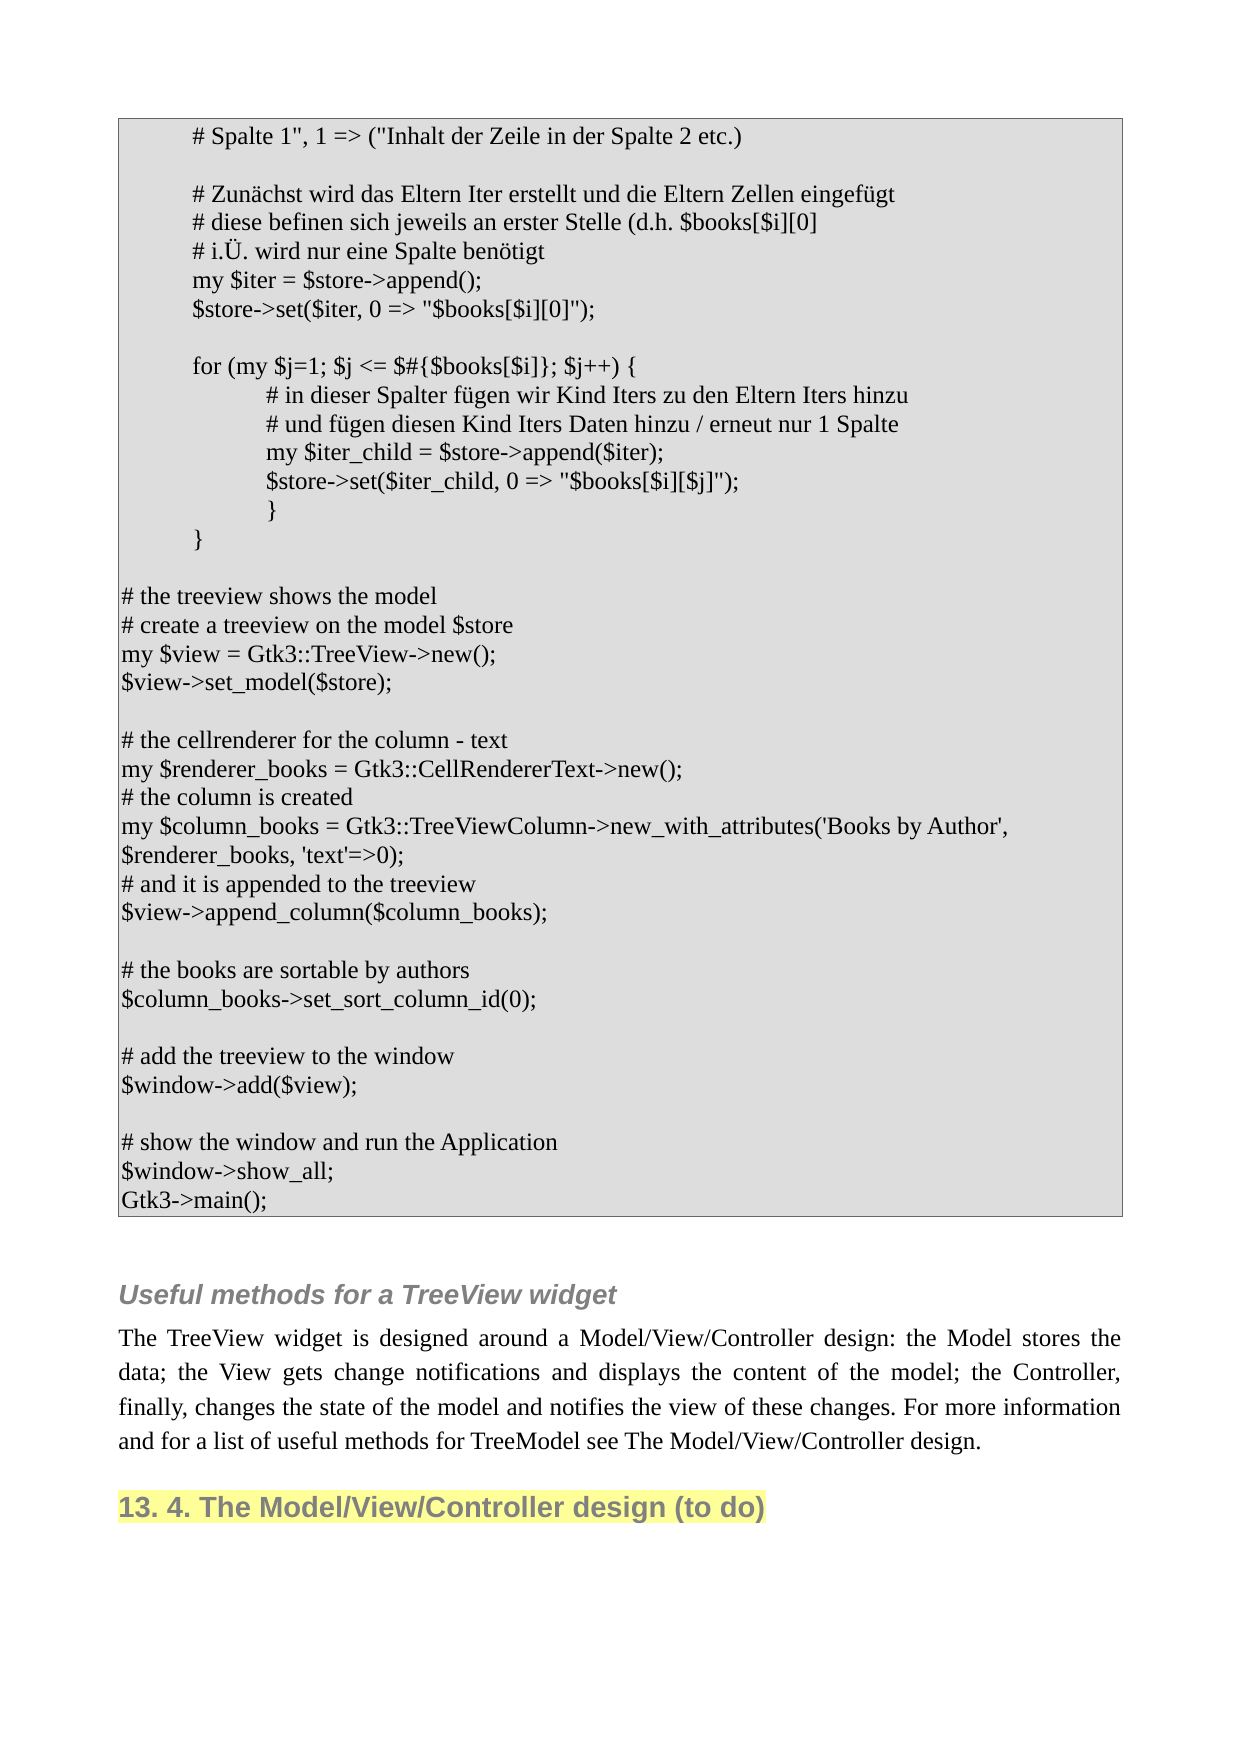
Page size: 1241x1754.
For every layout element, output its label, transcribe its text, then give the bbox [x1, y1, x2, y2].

subtitle 13. 4. The Model/View/Controller design (to do) [118, 1490, 1122, 1523]
text # add the treeview to the window [119, 1038, 1122, 1067]
text # i.Ü. wird nur eine Spalte benötigt [119, 233, 1122, 262]
text for (my $j=1; $j <= $#{$books[$i]}; $j++) { [119, 348, 1122, 377]
text # the cellrenderer for the column - text [119, 722, 1122, 751]
text $column_books->set_sort_column_id(0); [119, 981, 1122, 1009]
text my $iter = $store->append(); [119, 262, 1122, 291]
text $view->append_column($column_books); [119, 894, 1122, 923]
text # Zunächst wird das Eltern Iter erstellt und die Eltern Zellen eingefügt [119, 176, 1122, 204]
subtitle Useful methods for a TreeView widget [118, 1278, 1122, 1310]
text $store->set($iter, 0 => "$books[$i][0]"); [119, 291, 1122, 319]
text $window->show_all; [119, 1153, 1122, 1182]
text # diese befinen sich jeweils an erster Stelle (d.h. $books[$i][0] [119, 204, 1122, 233]
text # the column is created [119, 779, 1122, 808]
text $window->add($view); [119, 1067, 1122, 1096]
text # Spalte 1", 1 => ("Inhalt der Zeile in der Spalte 2 etc.) [119, 119, 1122, 147]
text my $column_books = Gtk3::TreeViewColumn->new_with_attributes('Books by Author', $renderer_books, 'text'=>0); [119, 808, 1122, 866]
text my $renderer_books = Gtk3::CellRendererText->new(); [119, 751, 1122, 779]
text # in dieser Spalter fügen wir Kind Iters zu den Eltern Iters hinzu [119, 377, 1122, 406]
text # und fügen diesen Kind Iters Daten hinzu / erneut nur 1 Spalte [119, 406, 1122, 434]
text # show the window and run the Application [119, 1124, 1122, 1153]
text my $iter_child = $store->append($iter); [119, 434, 1122, 463]
text $store->set($iter_child, 0 => "$books[$i][$j]"); [119, 463, 1122, 492]
text my $view = Gtk3::TreeView->new(); [119, 636, 1122, 664]
text # create a treeview on the model $store [119, 607, 1122, 636]
text } [119, 492, 1122, 521]
text # and it is appended to the treeview [119, 866, 1122, 894]
text $view->set_model($store); [119, 664, 1122, 693]
text The TreeView widget is designed around a Model/View/Controller design: the Model stores the data; the View gets change notifications and displays the content of the model; the Controller, finally, changes the state of the model and notifies the view of these changes. For more information and for a list of useful methods for TreeModel see The Model/View/Controller design. [118, 1323, 1122, 1455]
text } [119, 521, 1122, 549]
text # the treeview shows the model [119, 578, 1122, 607]
text # the books are sortable by authors [119, 952, 1122, 981]
text Gtk3->main(); [119, 1182, 1122, 1216]
